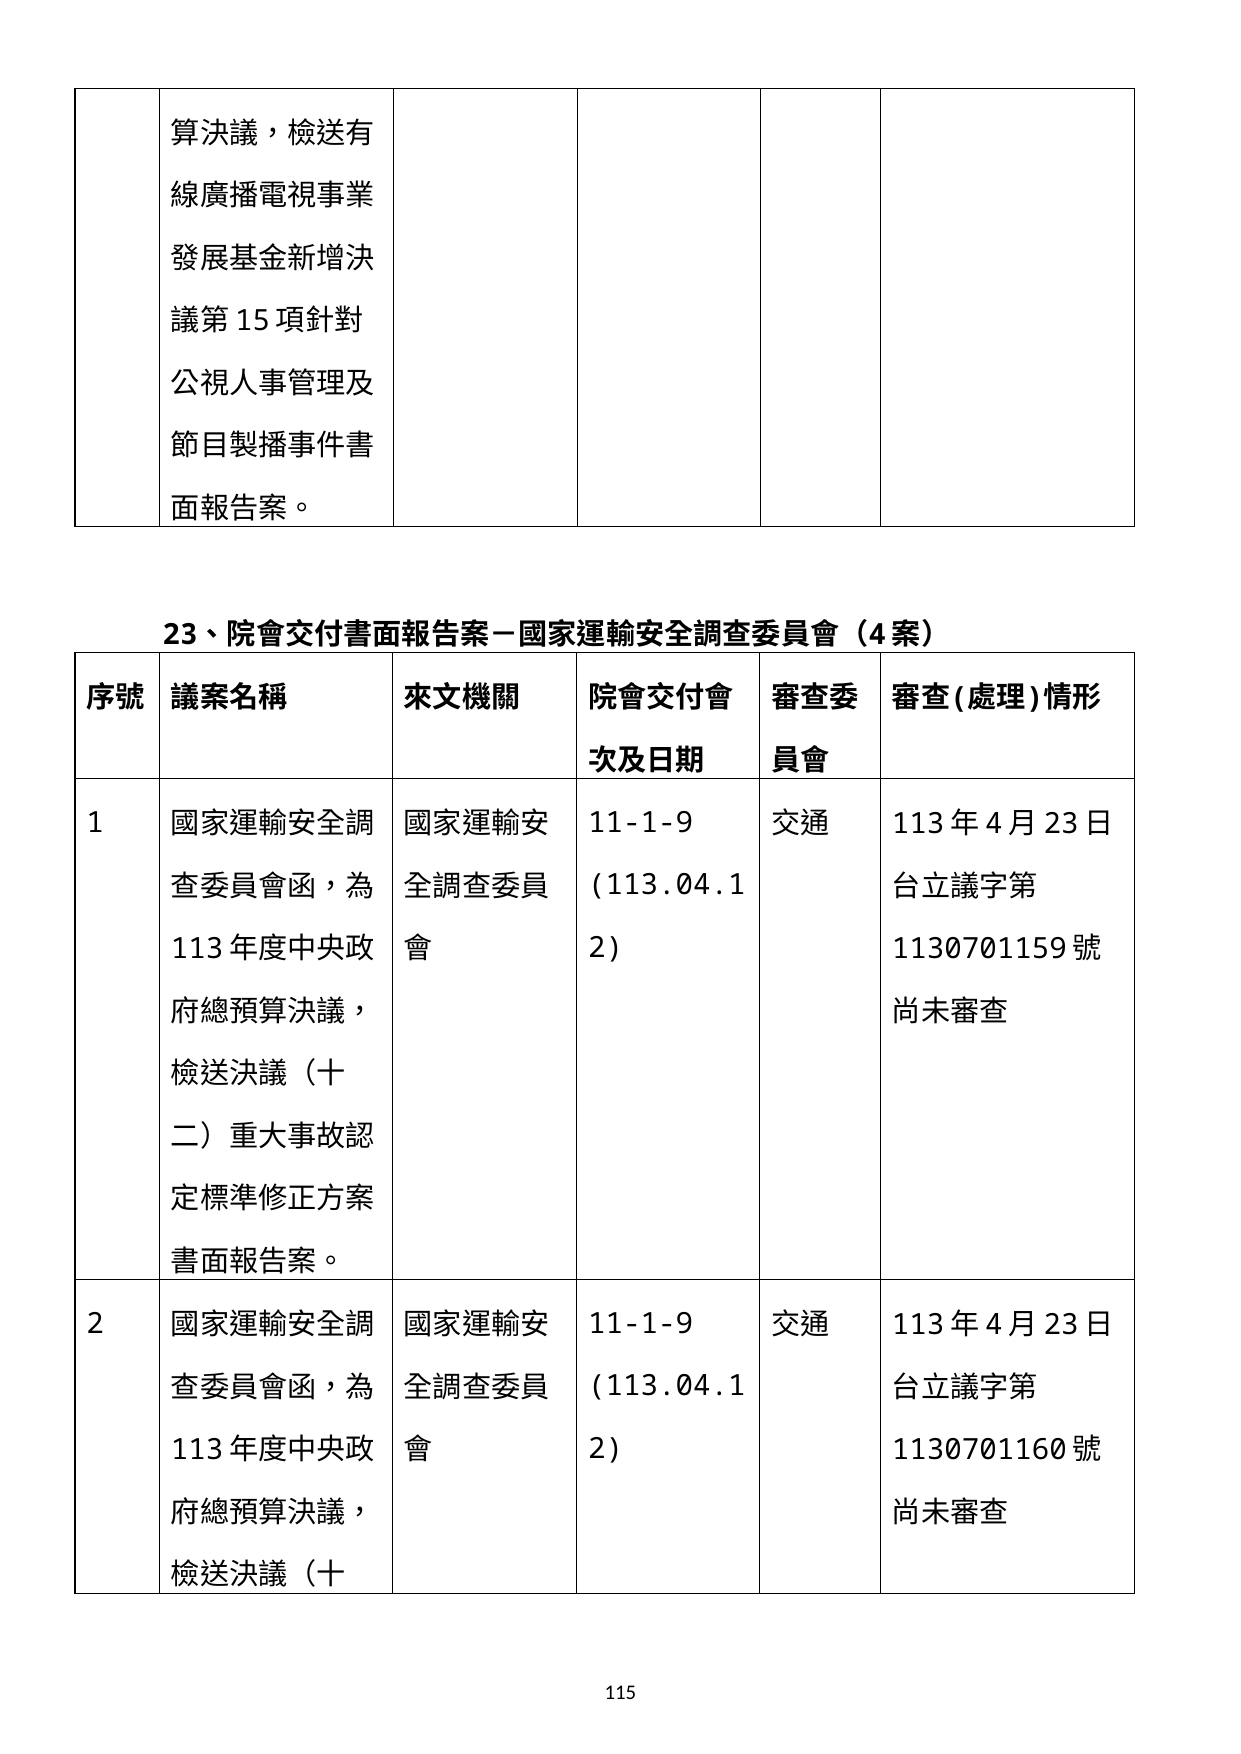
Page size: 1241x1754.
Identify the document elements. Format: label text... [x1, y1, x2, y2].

table_cell 113年4月23日 台立議字第1130701159號 尚未審查 [881, 779, 1134, 1279]
table_cell 交通 [760, 1280, 880, 1593]
table_cell [578, 89, 760, 526]
table_header 審查(處理)情形 [881, 653, 1134, 778]
table_cell 國家運輸安全調查委員會函，為113年度中央政府總預算決議，檢送決議（十二）重大事故認定標準修正方案書面報告案。 [160, 779, 392, 1279]
table_header 來文機關 [393, 653, 576, 778]
table_cell 國家運輸安全調查委員會 [393, 1280, 576, 1593]
table_cell 11-1-9 (113.04.12) [577, 779, 759, 1279]
table_cell 1 [76, 779, 159, 1279]
table_cell 交通 [760, 779, 880, 1279]
table_header 審查委員會 [760, 653, 880, 778]
table_header 議案名稱 [160, 653, 392, 778]
table_cell 11-1-9 (113.04.12) [577, 1280, 759, 1593]
table_cell 算決議，檢送有線廣播電視事業發展基金新增決議第15項針對公視人事管理及節目製播事件書面報告案。 [160, 89, 393, 526]
table_header 序號 [76, 653, 159, 778]
table_cell 113年4月23日 台立議字第1130701160號 尚未審查 [881, 1280, 1134, 1593]
table_cell 2 [76, 1280, 159, 1593]
table_cell [394, 89, 577, 526]
table_cell 國家運輸安全調查委員會函，為113年度中央政府總預算決議，檢送決議（十 [160, 1280, 392, 1593]
subtitle 23、院會交付書面報告案－國家運輸安全調查委員會（4案） [75, 590, 1165, 652]
table_header 院會交付會次及日期 [577, 653, 759, 778]
table_cell 國家運輸安全調查委員會 [393, 779, 576, 1279]
table_cell [761, 89, 880, 526]
table_cell [881, 89, 1134, 526]
table_cell [76, 89, 159, 526]
